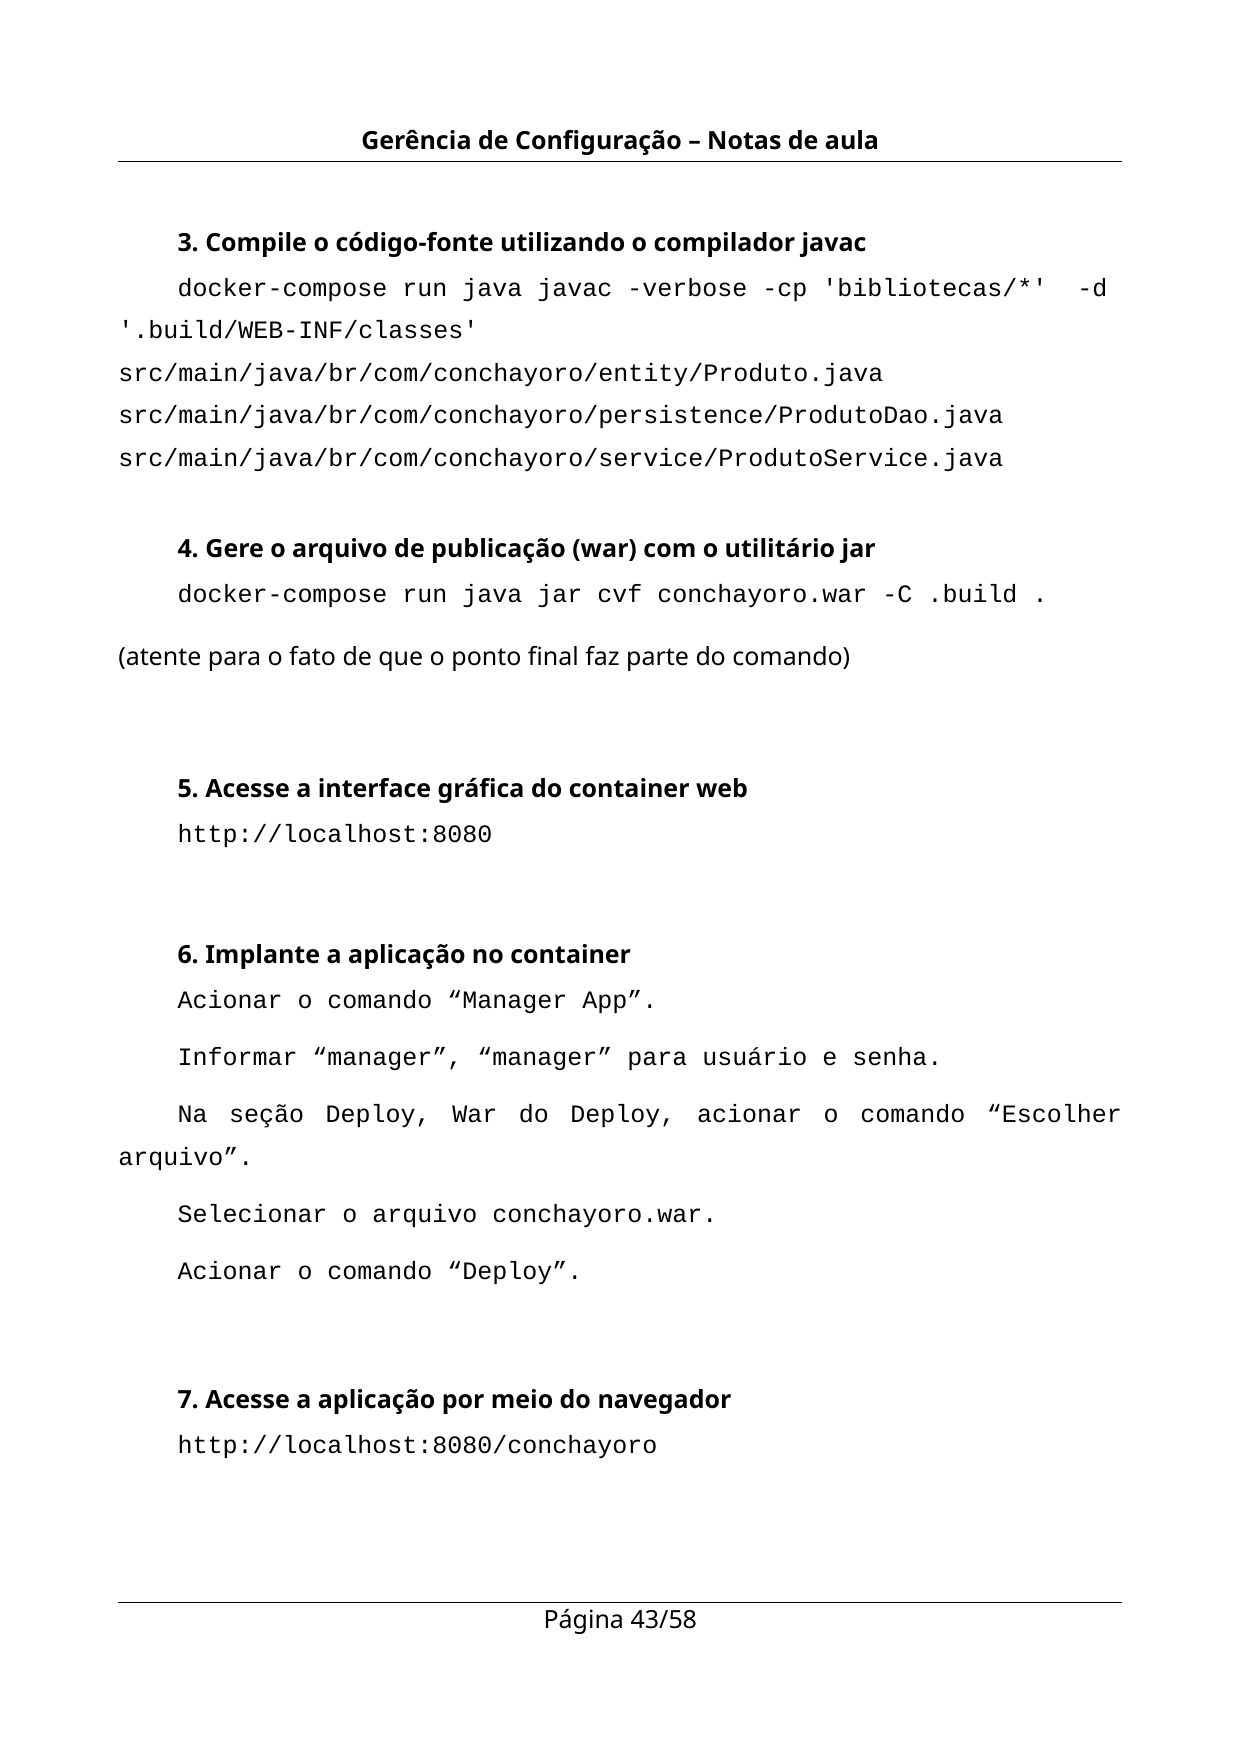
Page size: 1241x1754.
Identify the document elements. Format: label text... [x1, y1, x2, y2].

text 3. Compile o código-fonte utilizando o compilador javac [118, 224, 1122, 259]
text docker-compose run java javac -verbose -cp 'bibliotecas/*' -d '.build/WEB-INF/classes' src/main/java/br/com/conchayoro/entity/Produto.java src/main/java/br/com/conchayoro/persistence/ProdutoDao.java src/main/java/br/com/conchayoro/service/ProdutoService.java [118, 276, 1122, 474]
text 5. Acesse a interface gráfica do container web [118, 771, 1122, 805]
text 6. Implante a aplicação no container [118, 936, 1122, 970]
text http://localhost:8080 [118, 822, 1122, 850]
text Na seção Deploy, War do Deploy, acionar o comando “Escolher arquivo”. [118, 1102, 1122, 1173]
text (atente para o fato de que o ponto final faz parte do comando) [118, 639, 1122, 673]
text Selecionar o arquivo conchayoro.war. [118, 1202, 1122, 1230]
text http://localhost:8080/conchayoro [118, 1433, 1122, 1461]
text Acionar o comando “Manager App”. [118, 987, 1122, 1016]
text docker-compose run java jar cvf conchayoro.war -C .build . [118, 582, 1122, 610]
text Informar “manager”, “manager” para usuário e senha. [118, 1044, 1122, 1073]
text 7. Acesse a aplicação por meio do navegador [118, 1382, 1122, 1416]
text Acionar o comando “Deploy”. [118, 1259, 1122, 1287]
text 4. Gere o arquivo de publicação (war) com o utilitário jar [118, 531, 1122, 565]
